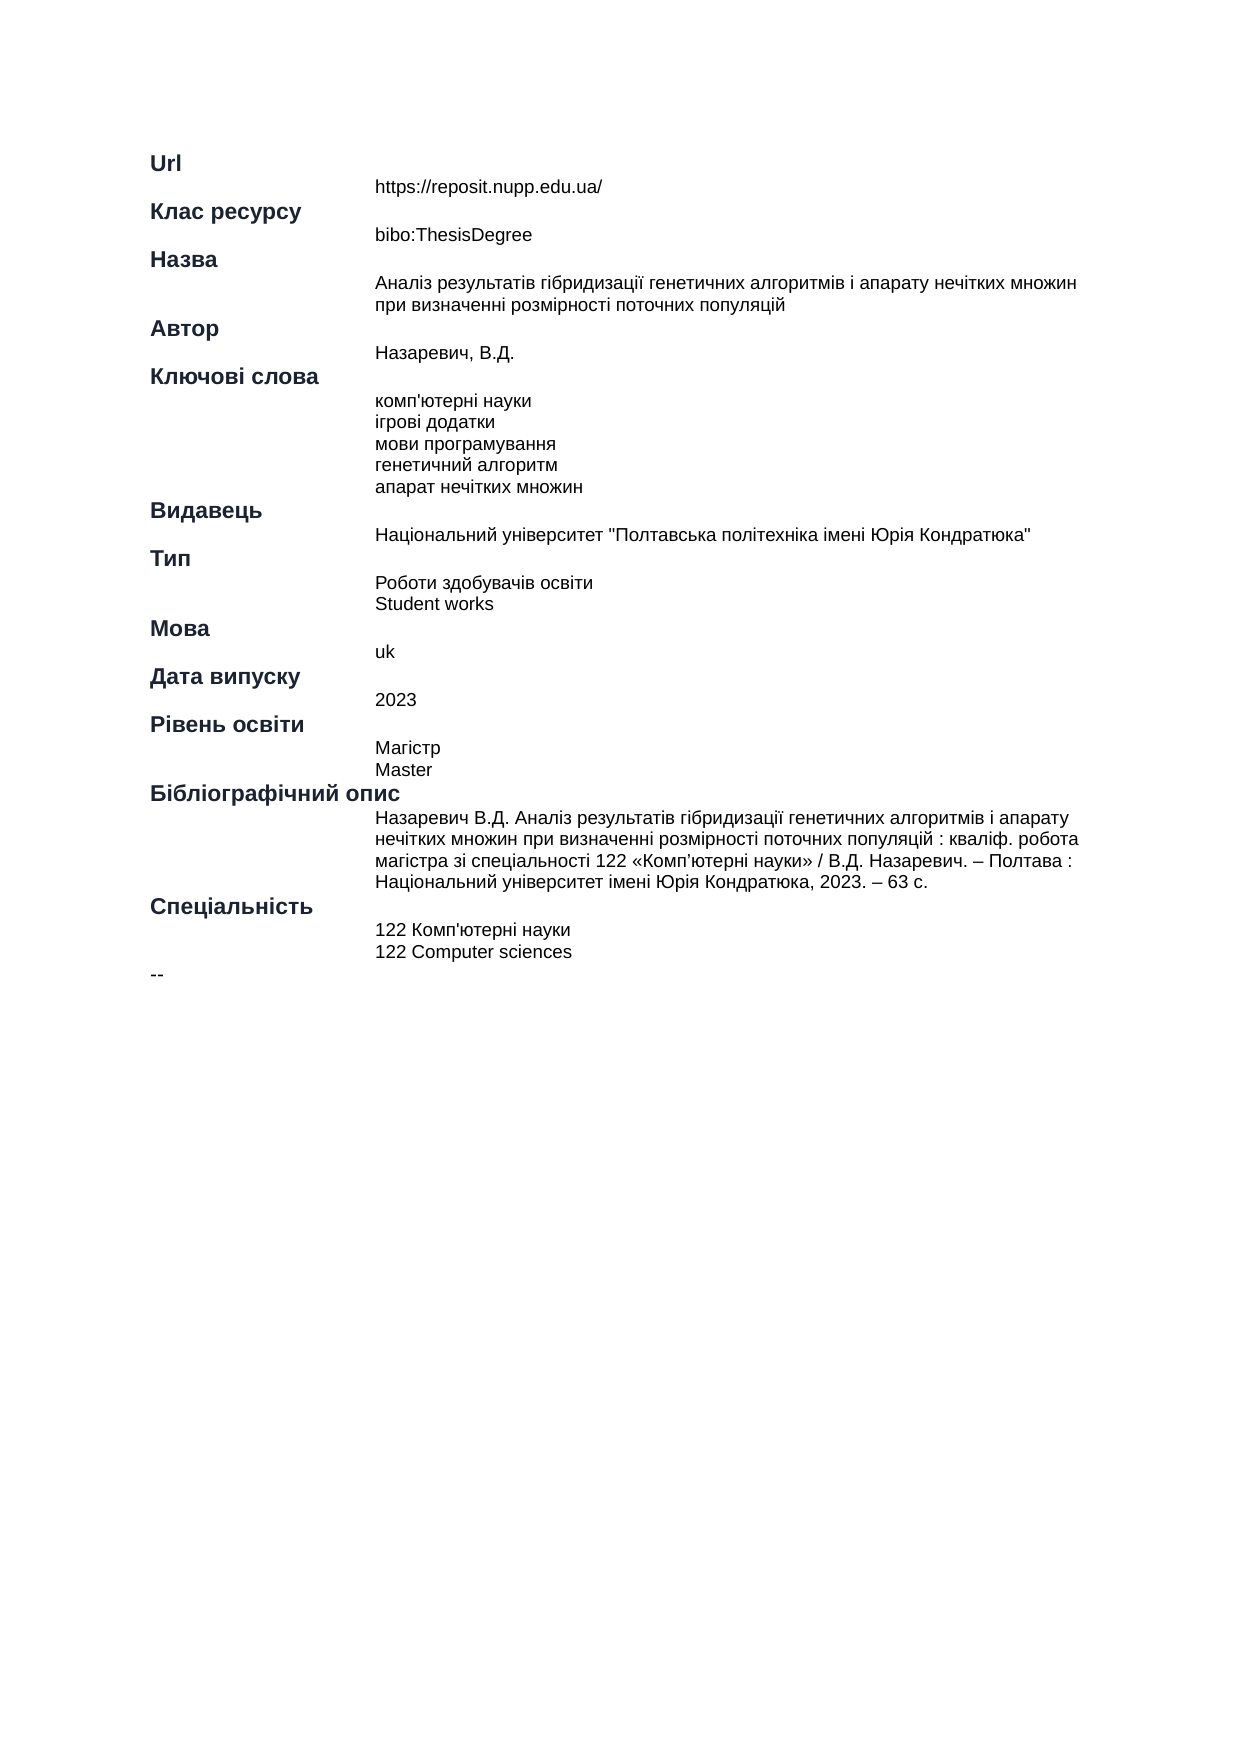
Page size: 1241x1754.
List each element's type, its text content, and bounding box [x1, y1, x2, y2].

text генетичний алгоритм [375, 454, 1090, 476]
text апарат нечітких множин [375, 476, 1090, 497]
text 122 Computer sciences [375, 941, 1090, 962]
text Назаревич, В.Д. [375, 342, 1090, 363]
text Магістр [375, 737, 1090, 758]
text Дата випуску [150, 663, 1090, 689]
text bibo:ThesisDegree [375, 224, 1090, 246]
text комп'ютерні науки [375, 389, 1090, 411]
text Master [375, 758, 1090, 780]
text Роботи здобувачів освіти [375, 572, 1090, 593]
text Видавець [150, 497, 1090, 524]
text uk [375, 641, 1090, 663]
text Назаревич В.Д. Аналіз результатів гібридизації генетичних алгоритмів і апарату нечітких множин при визначенні розмірності поточних популяцій : кваліф. робота магістра зі спеціальності 122 «Комп’ютерні науки» / В.Д. Назаревич. – Полтава : Національний університет імені Юрія Кондратюка, 2023. – 63 с. [375, 806, 1090, 893]
text https://reposit.nupp.edu.ua/ [375, 176, 1090, 198]
text Ключові слова [150, 363, 1090, 389]
text Назва [150, 246, 1090, 272]
text Бібліографічний опис [150, 780, 1090, 806]
text Клас ресурсу [150, 198, 1090, 224]
text 2023 [375, 689, 1090, 711]
text Мова [150, 615, 1090, 641]
text Національний університет "Полтавська політехніка імені Юрія Кондратюка" [375, 524, 1090, 545]
text Тип [150, 545, 1090, 572]
text Url [150, 150, 1090, 176]
text мови програмування [375, 433, 1090, 454]
text Student works [375, 593, 1090, 615]
text 122 Комп'ютерні науки [375, 919, 1090, 941]
text Рівень освіти [150, 711, 1090, 737]
text Спеціальність [150, 893, 1090, 919]
text Аналіз результатів гібридизації генетичних алгоритмів і апарату нечітких множин при визначенні розмірності поточних популяцій [375, 272, 1090, 315]
text Автор [150, 315, 1090, 342]
text -- [150, 962, 1090, 986]
text ігрові додатки [375, 411, 1090, 433]
